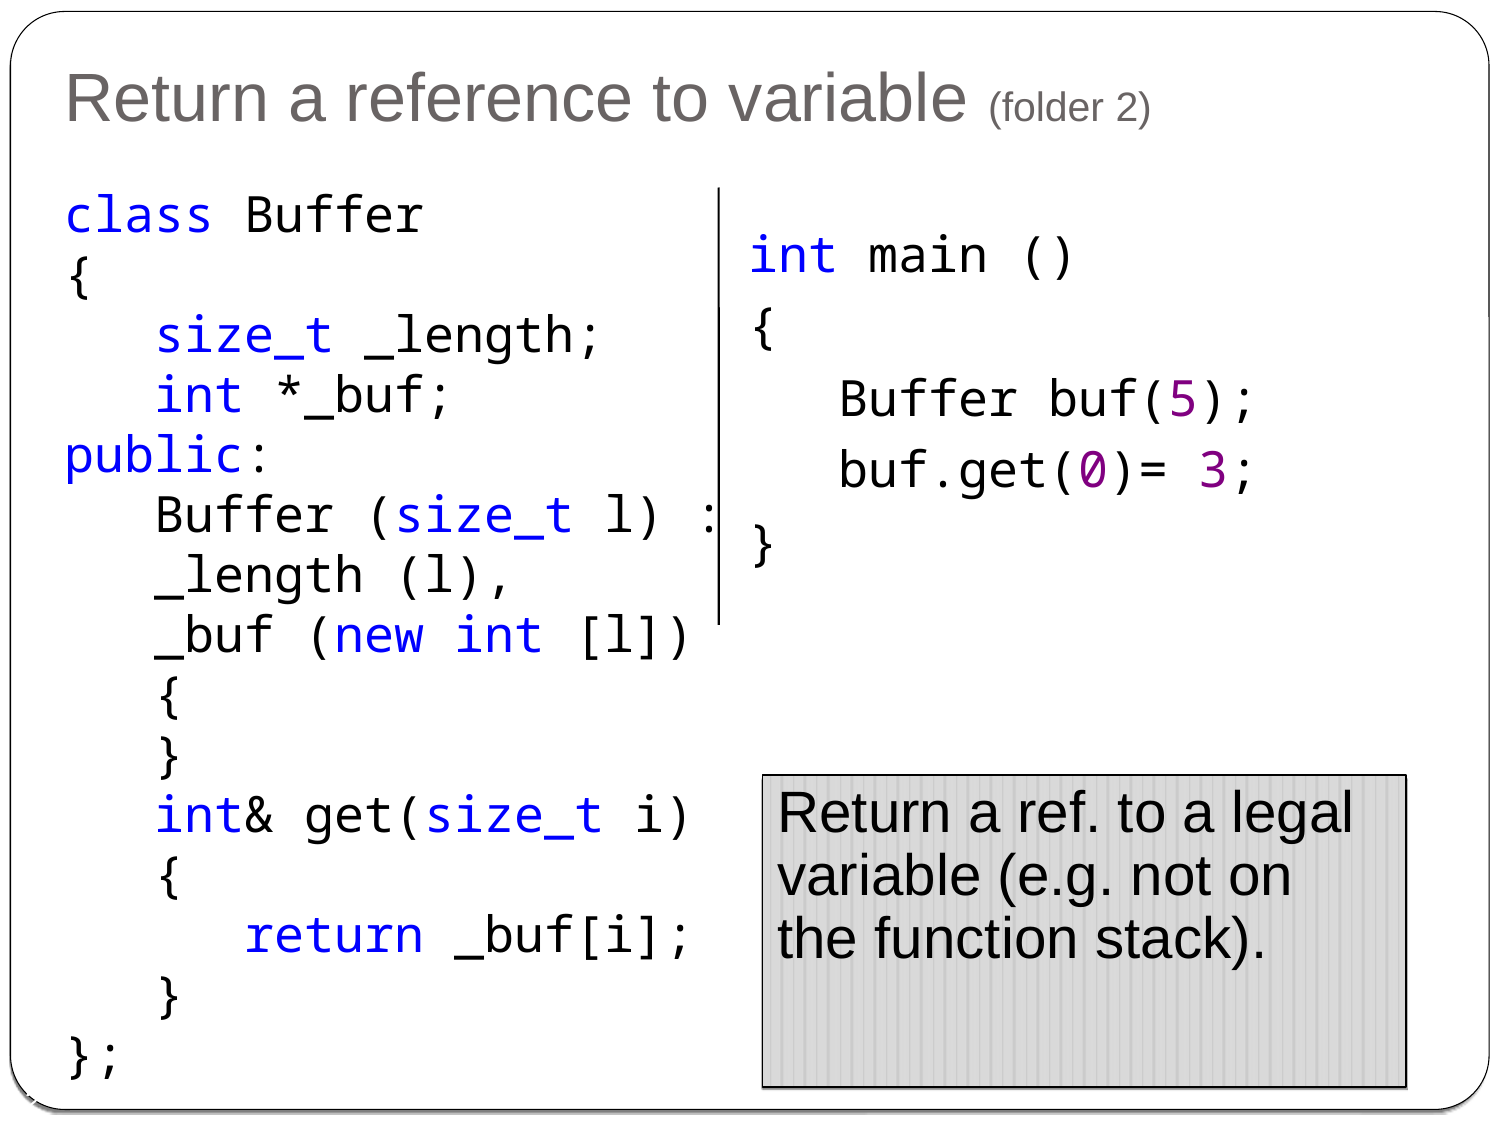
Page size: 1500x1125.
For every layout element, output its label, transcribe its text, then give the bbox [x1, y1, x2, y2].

slide_number [0, 1074, 50, 1125]
title Return a reference to variable (folder 2) [50, 45, 1450, 150]
text_box int main () { Buffer buf(5); buf.get(0)= 3; } [720, 187, 1468, 593]
list class Buffer { size_t _length; int *_buf; public: Buffer (size_t l) : _length (l), _buf (new int [l]) { } int& get(size_t i) { return _buf[i]; } }; [50, 174, 1450, 1113]
text_box Return a ref. to a legal variable (e.g. not on the function stack). [762, 774, 1407, 1087]
